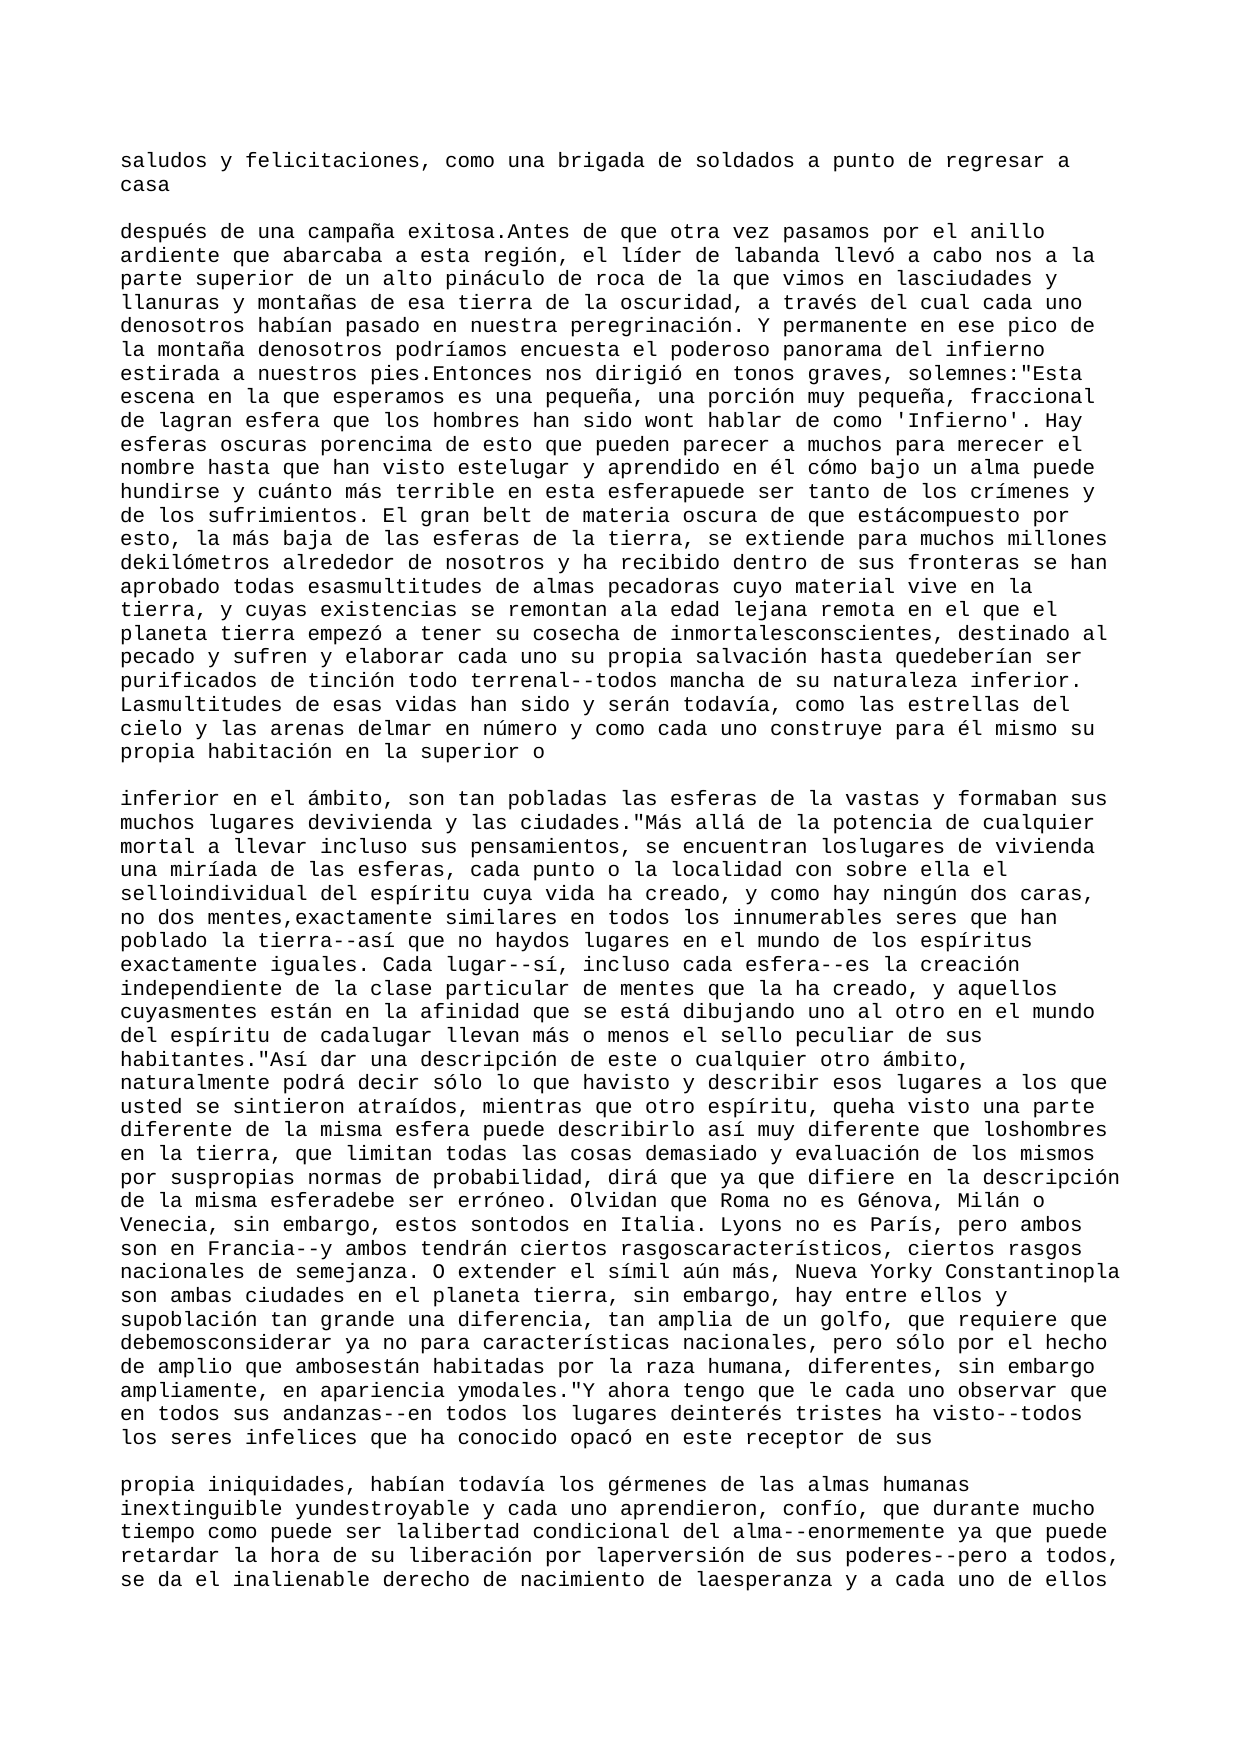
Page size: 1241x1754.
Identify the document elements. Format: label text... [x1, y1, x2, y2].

text después de una campaña exitosa.Antes de que otra vez pasamos por el anillo ardiente que abarcaba a esta región, el líder de labanda llevó a cabo nos a la parte superior de un alto pináculo de roca de la que vimos en lasciudades y llanuras y montañas de esa tierra de la oscuridad, a través del cual cada uno denosotros habían pasado en nuestra peregrinación. Y permanente en ese pico de la montaña denosotros podríamos encuesta el poderoso panorama del infierno estirada a nuestros pies.Entonces nos dirigió en tonos graves, solemnes:"Esta escena en la que esperamos es una pequeña, una porción muy pequeña, fraccional de lagran esfera que los hombres han sido wont hablar de como 'Infierno'. Hay esferas oscuras porencima de esto que pueden parecer a muchos para merecer el nombre hasta que han visto estelugar y aprendido en él cómo bajo un alma puede hundirse y cuánto más terrible en esta esferapuede ser tanto de los crímenes y de los sufrimientos. El gran belt de materia oscura de que estácompuesto por esto, la más baja de las esferas de la tierra, se extiende para muchos millones dekilómetros alrededor de nosotros y ha recibido dentro de sus fronteras se han aprobado todas esasmultitudes de almas pecadoras cuyo material vive en la tierra, y cuyas existencias se remontan ala edad lejana remota en el que el planeta tierra empezó a tener su cosecha de inmortalesconscientes, destinado al pecado y sufren y elaborar cada uno su propia salvación hasta quedeberían ser purificados de tinción todo terrenal--todos mancha de su naturaleza inferior. Lasmultitudes de esas vidas han sido y serán todavía, como las estrellas del cielo y las arenas delmar en número y como cada uno construye para él mismo su propia habitación en la superior o [120, 221, 1120, 765]
text propia iniquidades, habían todavía los gérmenes de las almas humanas inextinguible yundestroyable y cada uno aprendieron, confío, que durante mucho tiempo como puede ser lalibertad condicional del alma--enormemente ya que puede retardar la hora de su liberación por laperversión de sus poderes--pero a todos, se da el inalienable derecho de nacimiento de laesperanza y a cada uno de ellos [120, 1474, 1120, 1592]
text inferior en el ámbito, son tan pobladas las esferas de la vastas y formaban sus muchos lugares devivienda y las ciudades."Más allá de la potencia de cualquier mortal a llevar incluso sus pensamientos, se encuentran loslugares de vivienda una miríada de las esferas, cada punto o la localidad con sobre ella el selloindividual del espíritu cuya vida ha creado, y como hay ningún dos caras, no dos mentes,exactamente similares en todos los innumerables seres que han poblado la tierra--así que no haydos lugares en el mundo de los espíritus exactamente iguales. Cada lugar--sí, incluso cada esfera--es la creación independiente de la clase particular de mentes que la ha creado, y aquellos cuyasmentes están en la afinidad que se está dibujando uno al otro en el mundo del espíritu de cadalugar llevan más o menos el sello peculiar de sus habitantes."Así dar una descripción de este o cualquier otro ámbito, naturalmente podrá decir sólo lo que havisto y describir esos lugares a los que usted se sintieron atraídos, mientras que otro espíritu, queha visto una parte diferente de la misma esfera puede describirlo así muy diferente que loshombres en la tierra, que limitan todas las cosas demasiado y evaluación de los mismos por suspropias normas de probabilidad, dirá que ya que difiere en la descripción de la misma esferadebe ser erróneo. Olvidan que Roma no es Génova, Milán o Venecia, sin embargo, estos sontodos en Italia. Lyons no es París, pero ambos son en Francia--y ambos tendrán ciertos rasgoscaracterísticos, ciertos rasgos nacionales de semejanza. O extender el símil aún más, Nueva Yorky Constantinopla son ambas ciudades en el planeta tierra, sin embargo, hay entre ellos y supoblación tan grande una diferencia, tan amplia de un golfo, que requiere que debemosconsiderar ya no para características nacionales, pero sólo por el hecho de amplio que ambosestán habitadas por la raza humana, diferentes, sin embargo ampliamente, en apariencia ymodales."Y ahora tengo que le cada uno observar que en todos sus andanzas--en todos los lugares deinterés tristes ha visto--todos los seres infelices que ha conocido opacó en este receptor de sus [120, 788, 1120, 1451]
text saludos y felicitaciones, como una brigada de soldados a punto de regresar a casa [120, 150, 1120, 197]
